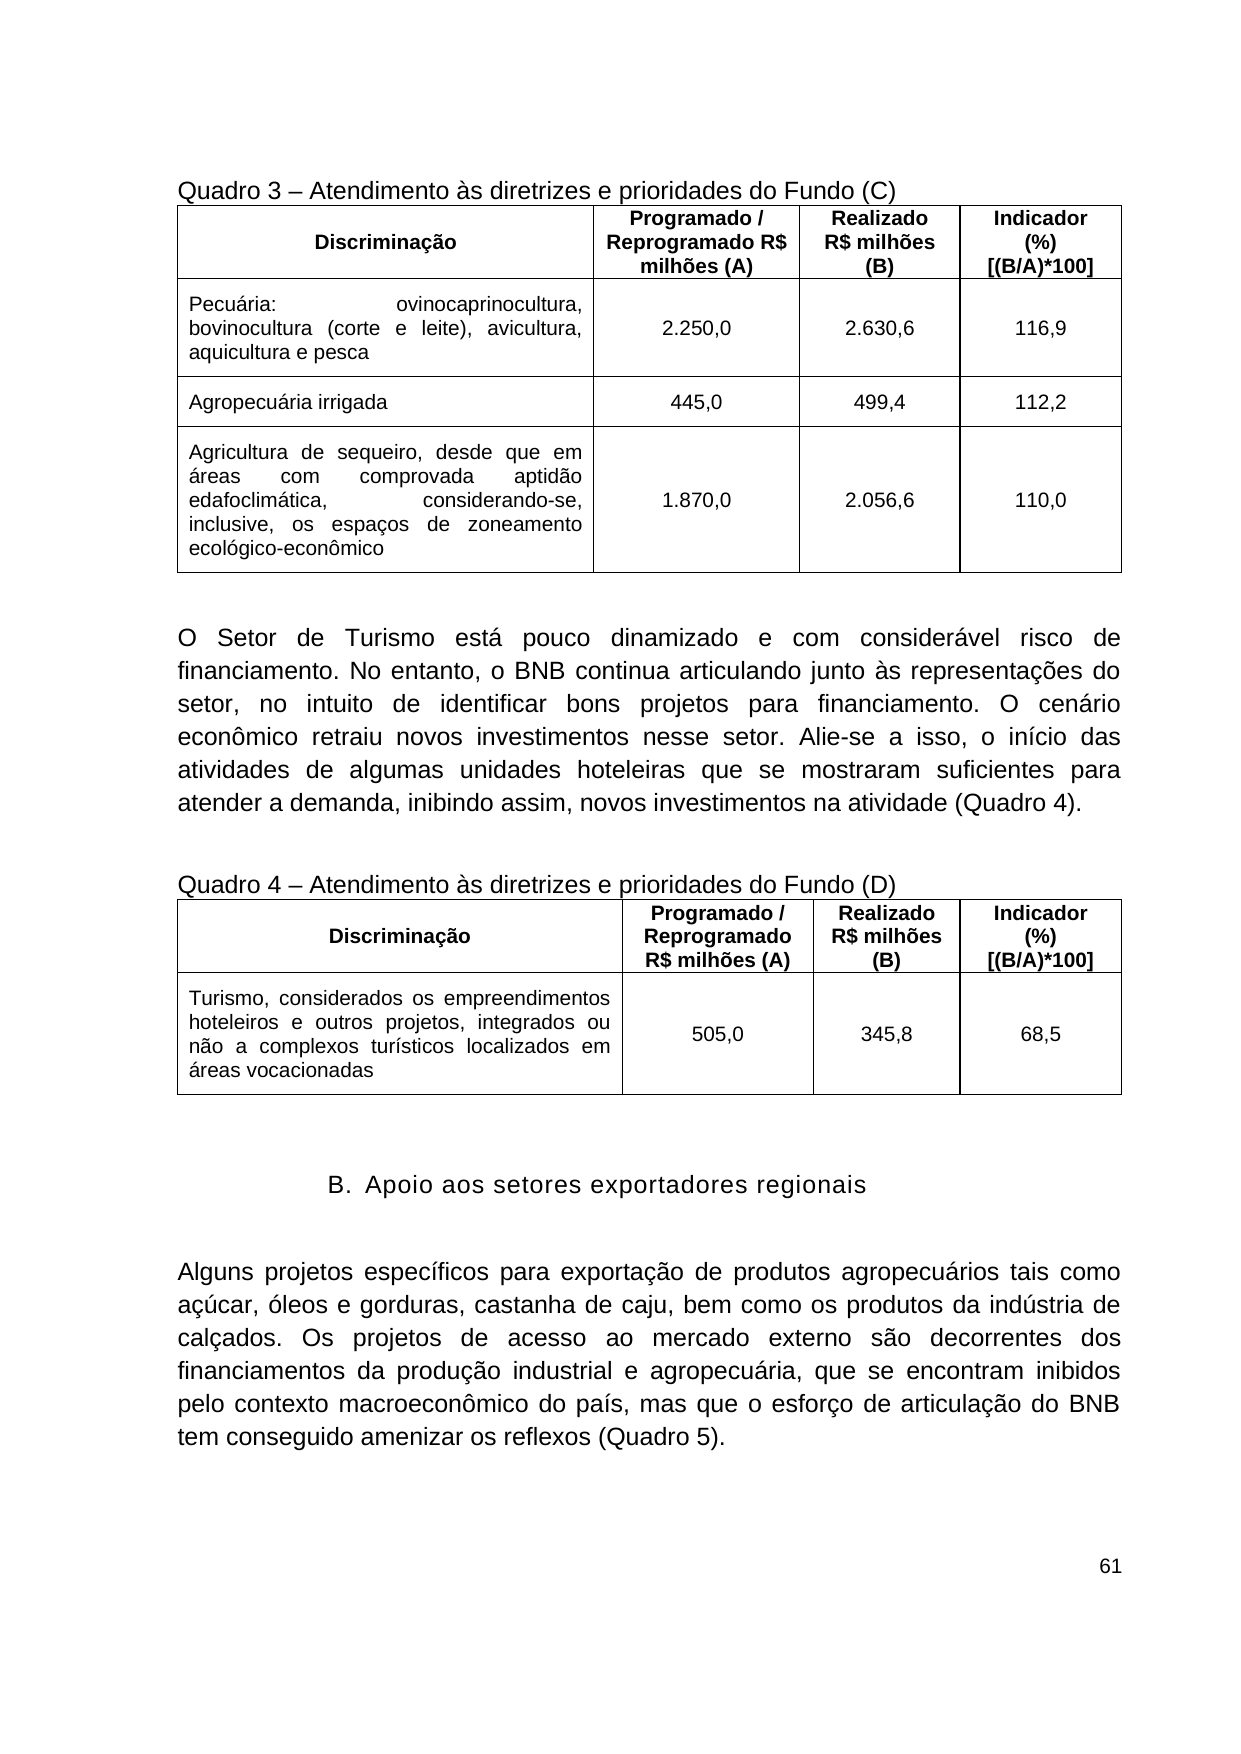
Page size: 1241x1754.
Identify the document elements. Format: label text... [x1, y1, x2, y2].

list Apoio aos setores exportadores regionais [327, 1170, 1122, 1199]
table_cell 112,2 [961, 377, 1121, 426]
table_header Indicador (%) [(B/A)*100] [961, 900, 1121, 972]
table_cell 505,0 [623, 973, 813, 1094]
table_cell 345,8 [814, 973, 959, 1094]
table_header Realizado R$ milhões (B) [800, 206, 959, 278]
table_cell 110,0 [961, 427, 1121, 572]
table_cell 445,0 [594, 377, 799, 426]
table_cell 116,9 [961, 279, 1121, 376]
text Alguns projetos específicos para exportação de produtos agropecuários tais como açúcar, óleos e gorduras, castanha de caju, bem como os produtos da indústria de calçados. Os projetos de acesso ao mercado externo são decorrentes dos financiamentos da produção industrial e agropecuária, que se encontram inibidos pelo contexto macroeconômico do país, mas que o esforço de articulação do BNB tem conseguido amenizar os reflexos (Quadro 5). [177, 1257, 1122, 1451]
table_cell Turismo, considerados os empreendimentos hoteleiros e outros projetos, integrados ou não a complexos turísticos localizados em áreas vocacionadas [178, 973, 622, 1094]
table_cell 2.056,6 [800, 427, 959, 572]
table_header Discriminação [178, 206, 593, 278]
text Quadro 3 – Atendimento às diretrizes e prioridades do Fundo (C) [177, 176, 1122, 205]
table_header Programado / Reprogramado R$ milhões (A) [623, 900, 813, 972]
table_header Realizado R$ milhões (B) [814, 900, 959, 972]
table_cell 68,5 [961, 973, 1121, 1094]
table_cell 1.870,0 [594, 427, 799, 572]
table_header Discriminação [178, 900, 622, 972]
table_cell 2.630,6 [800, 279, 959, 376]
text O Setor de Turismo está pouco dinamizado e com considerável risco de financiamento. No entanto, o BNB continua articulando junto às representações do setor, no intuito de identificar bons projetos para financiamento. O cenário econômico retraiu novos investimentos nesse setor. Alie-se a isso, o início das atividades de algumas unidades hoteleiras que se mostraram suficientes para atender a demanda, inibindo assim, novos investimentos na atividade (Quadro 4). [177, 623, 1122, 817]
table_cell Pecuária: ovinocaprinocultura, bovinocultura (corte e leite), avicultura, aquicultura e pesca [178, 279, 593, 376]
text Quadro 4 – Atendimento às diretrizes e prioridades do Fundo (D) [177, 871, 1122, 899]
table_cell 2.250,0 [594, 279, 799, 376]
table_cell Agropecuária irrigada [178, 377, 593, 426]
table_cell 499,4 [800, 377, 959, 426]
table_header Programado / Reprogramado R$ milhões (A) [594, 206, 799, 278]
table_header Indicador (%) [(B/A)*100] [961, 206, 1121, 278]
table_cell Agricultura de sequeiro, desde que em áreas com comprovada aptidão edafoclimática, considerando-se, inclusive, os espaços de zoneamento ecológico-econômico [178, 427, 593, 572]
